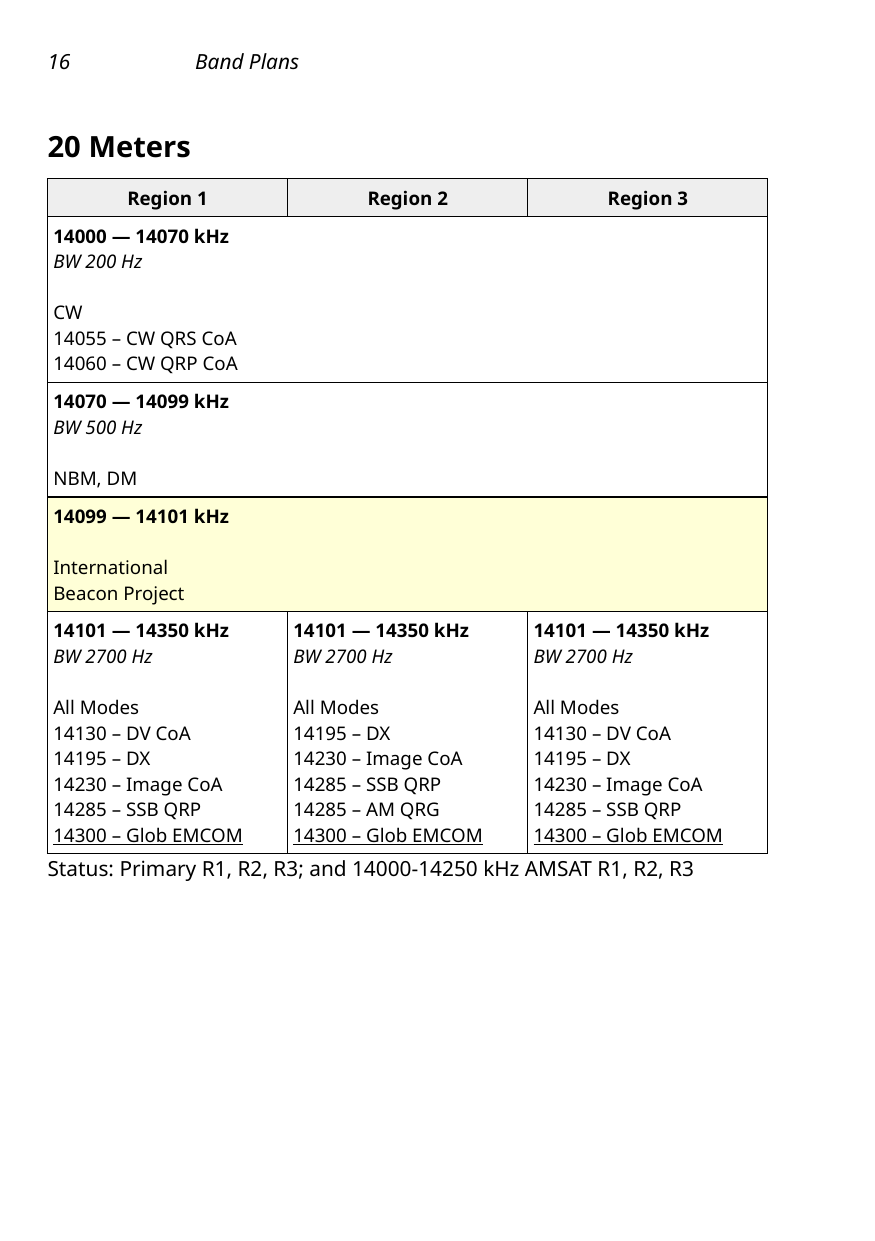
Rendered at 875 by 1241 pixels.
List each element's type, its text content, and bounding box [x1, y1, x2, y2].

table_header Region 3 [528, 179, 767, 216]
text Status: Primary R1, R2, R3; and 14000-14250 kHz AMSAT R1, R2, R3 [47, 854, 768, 883]
table_cell 14070 — 14099 kHz BW 500 Hz NBM, DM [48, 383, 767, 496]
table_header Region 2 [288, 179, 527, 216]
subtitle 20 Meters [47, 126, 768, 166]
table_cell 14101 — 14350 kHz BW 2700 Hz All Modes 14130 – DV CoA 14195 – DX 14230 – Image CoA 14285 – SSB QRP 14300 – Glob EMCOM [48, 612, 287, 853]
table_header Region 1 [48, 179, 287, 216]
table_cell 14101 — 14350 kHz BW 2700 Hz All Modes 14195 – DX 14230 – Image CoA 14285 – SSB QRP 14285 – AM QRG 14300 – Glob EMCOM [288, 612, 527, 853]
table_cell 14101 — 14350 kHz BW 2700 Hz All Modes 14130 – DV CoA 14195 – DX 14230 – Image CoA 14285 – SSB QRP 14300 – Glob EMCOM [528, 612, 767, 853]
table_cell 14099 — 14101 kHz International Beacon Project [48, 498, 767, 611]
table_cell 14000 — 14070 kHz BW 200 Hz CW 14055 – CW QRS CoA 14060 – CW QRP CoA [48, 217, 767, 382]
